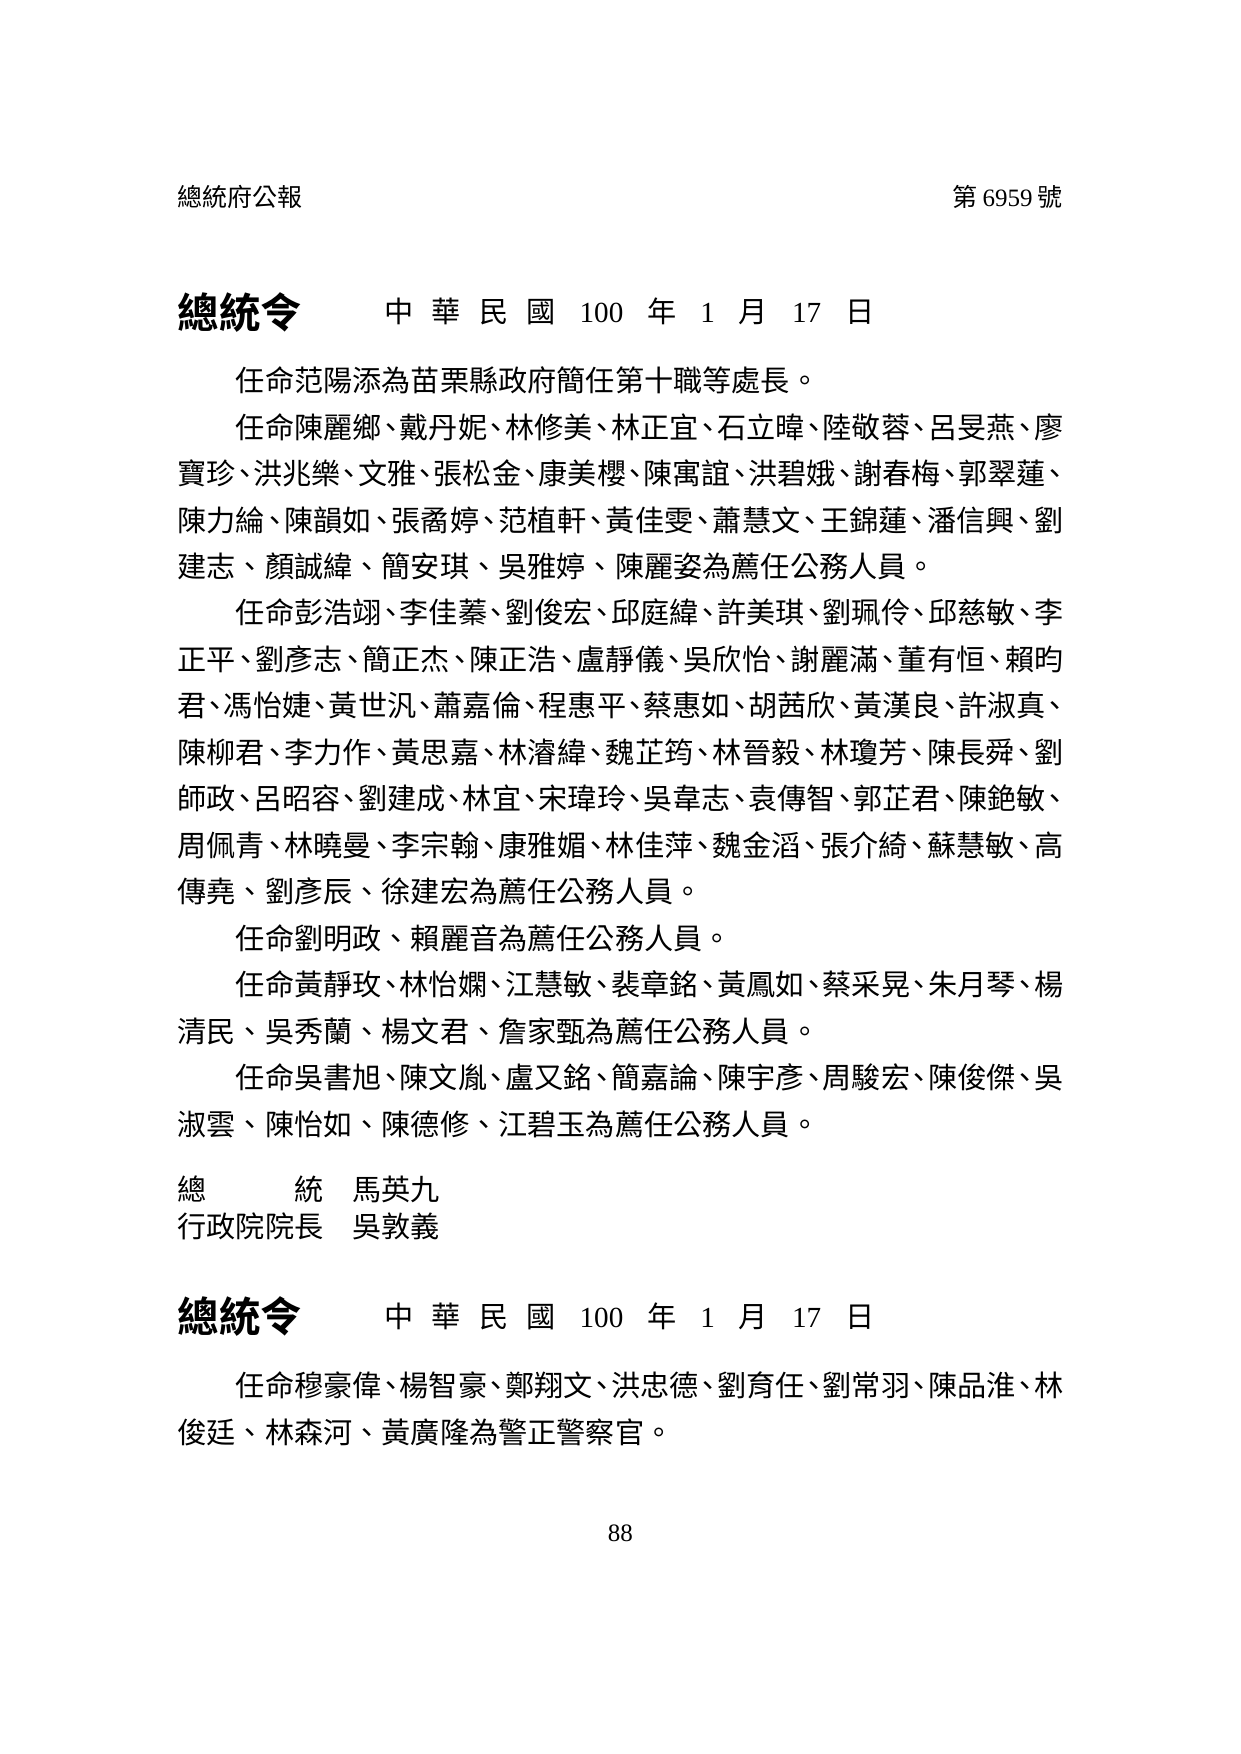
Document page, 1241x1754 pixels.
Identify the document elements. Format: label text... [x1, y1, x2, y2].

text 任命范陽添為苗栗縣政府簡任第十職等處長。 [177, 354, 1063, 401]
text 任命黃靜玫、林怡嫻、江慧敏、裴章銘、黃鳳如、蔡采晃、朱月琴、楊清民、吳秀蘭、楊文君、詹家甄為薦任公務人員。 [177, 958, 1063, 1051]
text 任命穆豪偉、楊智豪、鄭翔文、洪忠德、劉育任、劉常羽、陳品淮、林俊廷、林森河、黃廣隆為警正警察官。 [177, 1359, 1063, 1452]
text 行政院院長 吳敦義 [177, 1208, 1063, 1245]
text 任命彭浩翊、李佳蓁、劉俊宏、邱庭緯、許美琪、劉珮伶、邱慈敏、李正平、劉彥志、簡正杰、陳正浩、盧靜儀、吳欣怡、謝麗滿、董有恒、賴昀君、馮怡婕、黃世汎、蕭嘉倫、程惠平、蔡惠如、胡茜欣、黃漢良、許淑真、陳柳君、李力作、黃思嘉、林濬緯、魏芷筠、林晉毅、林瓊芳、陳長舜、劉師政、呂昭容、劉建成、林宜、宋瑋玲、吳韋志、袁傳智、郭芷君、陳銫敏、周佩青、林曉曼、李宗翰、康雅媚、林佳萍、魏金滔、張介綺、蘇慧敏、高傳堯、劉彥辰、徐建宏為薦任公務人員。 [177, 587, 1063, 912]
table_header 總統令 [174, 266, 381, 354]
text 總 統 馬英九 [177, 1170, 1063, 1208]
table_header 中華民國100年1月17日 [381, 1270, 877, 1359]
table_header 中華民國100年1月17日 [381, 266, 877, 354]
text 任命劉明政、賴麗音為薦任公務人員。 [177, 912, 1063, 958]
table_header 總統令 [174, 1270, 381, 1359]
text 任命陳麗鄉、戴丹妮、林修美、林正宜、石立暐、陸敬蓉、呂旻燕、廖寶珍、洪兆樂、文雅、張松金、康美櫻、陳寓誼、洪碧娥、謝春梅、郭翠蓮、陳力綸、陳韻如、張矞婷、范植軒、黃佳雯、蕭慧文、王錦蓮、潘信興、劉建志、顏誠緯、簡安琪、吳雅婷、陳麗姿為薦任公務人員。 [177, 401, 1063, 587]
text 任命吳書旭、陳文胤、盧又銘、簡嘉論、陳宇彥、周駿宏、陳俊傑、吳淑雲、陳怡如、陳德修、江碧玉為薦任公務人員。 [177, 1051, 1063, 1145]
